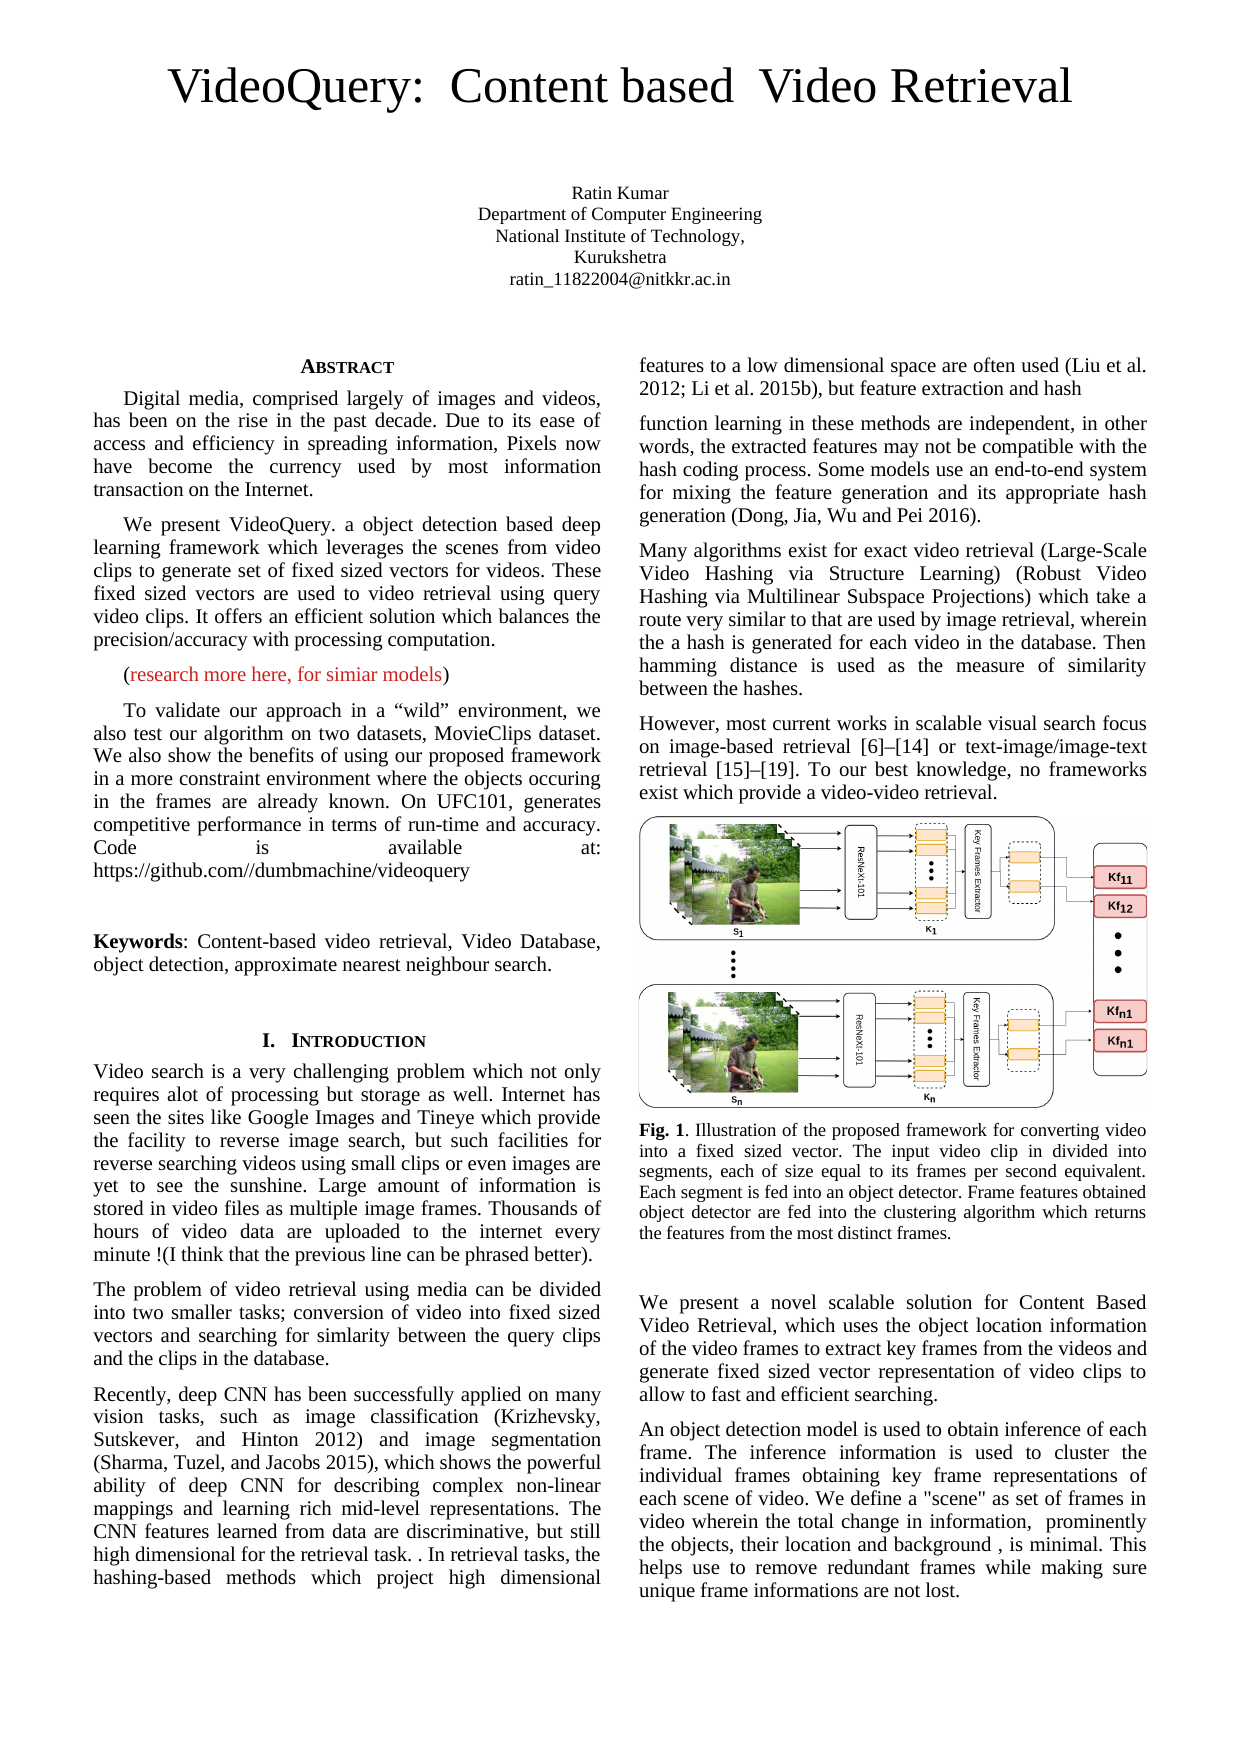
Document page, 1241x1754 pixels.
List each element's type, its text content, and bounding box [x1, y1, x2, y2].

text Recently, deep CNN has been successfully applied on many vision tasks, such as image classification (Krizhevsky, Sutskever, and Hinton 2012) and image segmentation (Sharma, Tuzel, and Jacobs 2015), which shows the powerful ability of deep CNN for describing complex non-linear mappings and learning rich mid-level representations. The CNN features learned from data are discriminative, but still high dimensional for the retrieval task. . In retrieval tasks, the hashing-based methods which project high dimensional [93, 1383, 601, 1589]
text function learning in these methods are independent, in other words, the extracted features may not be compatible with the hash coding process. Some models use an end-to-end system for mixing the feature generation and its appropriate hash generation (Dong, Jia, Wu and Pei 2016). [639, 412, 1147, 527]
text An object detection model is used to obtain inference of each frame. The inference information is used to cluster the individual frames obtaining key frame representations of each scene of video. We define a "scene" as set of frames in video wherein the total change in information, prominently the objects, their location and background , is minimal. This helps use to remove redundant frames while making sure unique frame informations are not lost. [639, 1418, 1147, 1602]
subtitle Abstract [93, 354, 601, 378]
text Digital media, comprised largely of images and videos, has been on the rise in the past decade. Due to its ease of access and efficiency in spreading information, Pixels now have become the currency used by most information transaction on the Internet. [93, 387, 601, 501]
text We present a novel scalable solution for Content Based Video Retrieval, which uses the object location information of the video frames to extract key frames from the videos and generate fixed sized vector representation of video clips to allow to fast and efficient searching. [639, 1291, 1147, 1406]
text (research more here, for simiar models) [93, 663, 601, 686]
text Video search is a very challenging problem which not only requires alot of processing but storage as well. Internet has seen the sites like Google Images and Tineye which provide the facility to reverse image search, but such facilities for reverse searching videos using small clips or even images are yet to see the sunshine. Large amount of information is stored in video files as multiple image frames. Thousands of hours of video data are uploaded to the internet every minute !(I think that the previous line can be phrased better). [93, 1060, 601, 1266]
text We present VideoQuery. a object detection based deep learning framework which leverages the scenes from video clips to generate set of fixed sized vectors for videos. These fixed sized vectors are used to video retrieval using query video clips. It offers an efficient solution which balances the precision/accuracy with processing computation. [93, 514, 601, 651]
text Fig. 1. Illustration of the proposed framework for converting video into a fixed sized vector. The input video clip in divided into segments, each of size equal to its frames per second equivalent. Each segment is fed into an object detector. Frame features obtained object detector are fed into the clustering algorithm which returns the features from the most distinct frames. [639, 1108, 1147, 1243]
text The problem of video retrieval using media can be divided into two smaller tasks; conversion of video into fixed sized vectors and searching for simlarity between the query clips and the clips in the database. [93, 1279, 601, 1370]
text However, most current works in scalable visual search focus on image-based retrieval [6]–[14] or text-image/image-text retrieval [15]–[19]. To our best knowledge, no frameworks exist which provide a video-video retrieval. [639, 712, 1147, 804]
text Keywords: Content-based video retrieval, Video Database, object detection, approximate nearest neighbour search. [93, 930, 601, 976]
text To validate our approach in a “wild” environment, we also test our algorithm on two datasets, MovieClips dataset. We also show the benefits of using our proposed framework in a more constraint environment where the objects occuring in the frames are already known. On UFC101, generates competitive performance in terms of run-time and accuracy. Code is available at: https://github.com//dumbmachine/videoquery [93, 699, 601, 882]
text features to a low dimensional space are often used (Liu et al. 2012; Li et al. 2015b), but feature extraction and hash [639, 354, 1147, 400]
picture [638, 816, 1148, 1108]
text Ratin Kumar Department of Computer Engineering National Institute of Technology, Kurukshetra ratin_11822004@nitkkr.ac.in [469, 182, 771, 289]
text Many algorithms exist for exact video retrieval (Large-Scale Video Hashing via Structure Learning) (Robust Video Hashing via Multilinear Subspace Projections) which take a route very similar to that are used by image retrieval, wherein the a hash is generated for each video in the database. Then hamming distance is used as the measure of similarity between the hashes. [639, 539, 1147, 700]
title VideoQuery: Content based Video Retrieval [93, 56, 1147, 114]
subtitle Introduction [93, 1028, 601, 1052]
